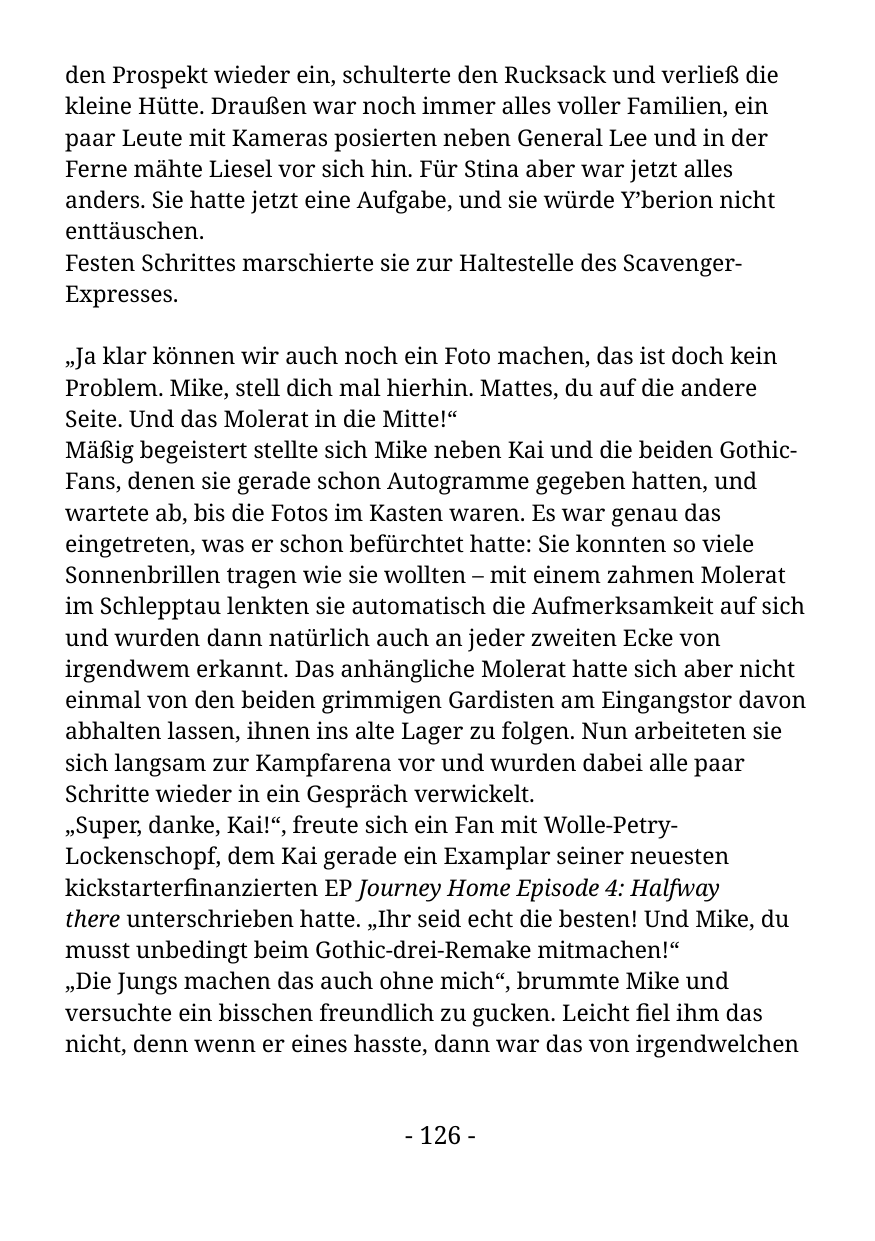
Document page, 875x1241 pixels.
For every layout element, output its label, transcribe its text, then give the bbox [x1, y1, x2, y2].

text den Prospekt wieder ein, schulterte den Rucksack und verließ die kleine Hütte. Draußen war noch immer alles voller Familien, ein paar Leute mit Kameras posierten neben General Lee und in der Ferne mähte Liesel vor sich hin. Für Stina aber war jetzt alles anders. Sie hatte jetzt eine Aufgabe, und sie würde Y’berion nicht enttäuschen. Festen Schrittes marschierte sie zur Haltestelle des Scavenger-Expresses. „Ja klar können wir auch noch ein Foto machen, das ist doch kein Problem. Mike, stell dich mal hierhin. Mattes, du auf die andere Seite. Und das Molerat in die Mitte!“ Mäßig begeistert stellte sich Mike neben Kai und die beiden Gothic-Fans, denen sie gerade schon Autogramme gegeben hatten, und wartete ab, bis die Fotos im Kasten waren. Es war genau das eingetreten, was er schon befürchtet hatte: Sie konnten so viele Sonnenbrillen tragen wie sie wollten – mit einem zahmen Molerat im Schlepptau lenkten sie automatisch die Aufmerksamkeit auf sich und wurden dann natürlich auch an jeder zweiten Ecke von irgendwem erkannt. Das anhängliche Molerat hatte sich aber nicht einmal von den beiden grimmigen Gardisten am Eingangstor davon abhalten lassen, ihnen ins alte Lager zu folgen. Nun arbeiteten sie sich langsam zur Kampfarena vor und wurden dabei alle paar Schritte wieder in ein Gespräch verwickelt. „Super, danke, Kai!“, freute sich ein Fan mit Wolle-Petry-Lockenschopf, dem Kai gerade ein Examplar seiner neuesten kickstarterfinanzierten EP Journey Home Episode 4: Halfway there unterschrieben hatte. „Ihr seid echt die besten! Und Mike, du musst unbedingt beim Gothic-drei-Remake mitmachen!“ „Die Jungs machen das auch ohne mich“, brummte Mike und versuchte ein bisschen freundlich zu gucken. Leicht fiel ihm das nicht, denn wenn er eines hasste, dann war das von irgendwelchen [65, 59, 809, 1059]
